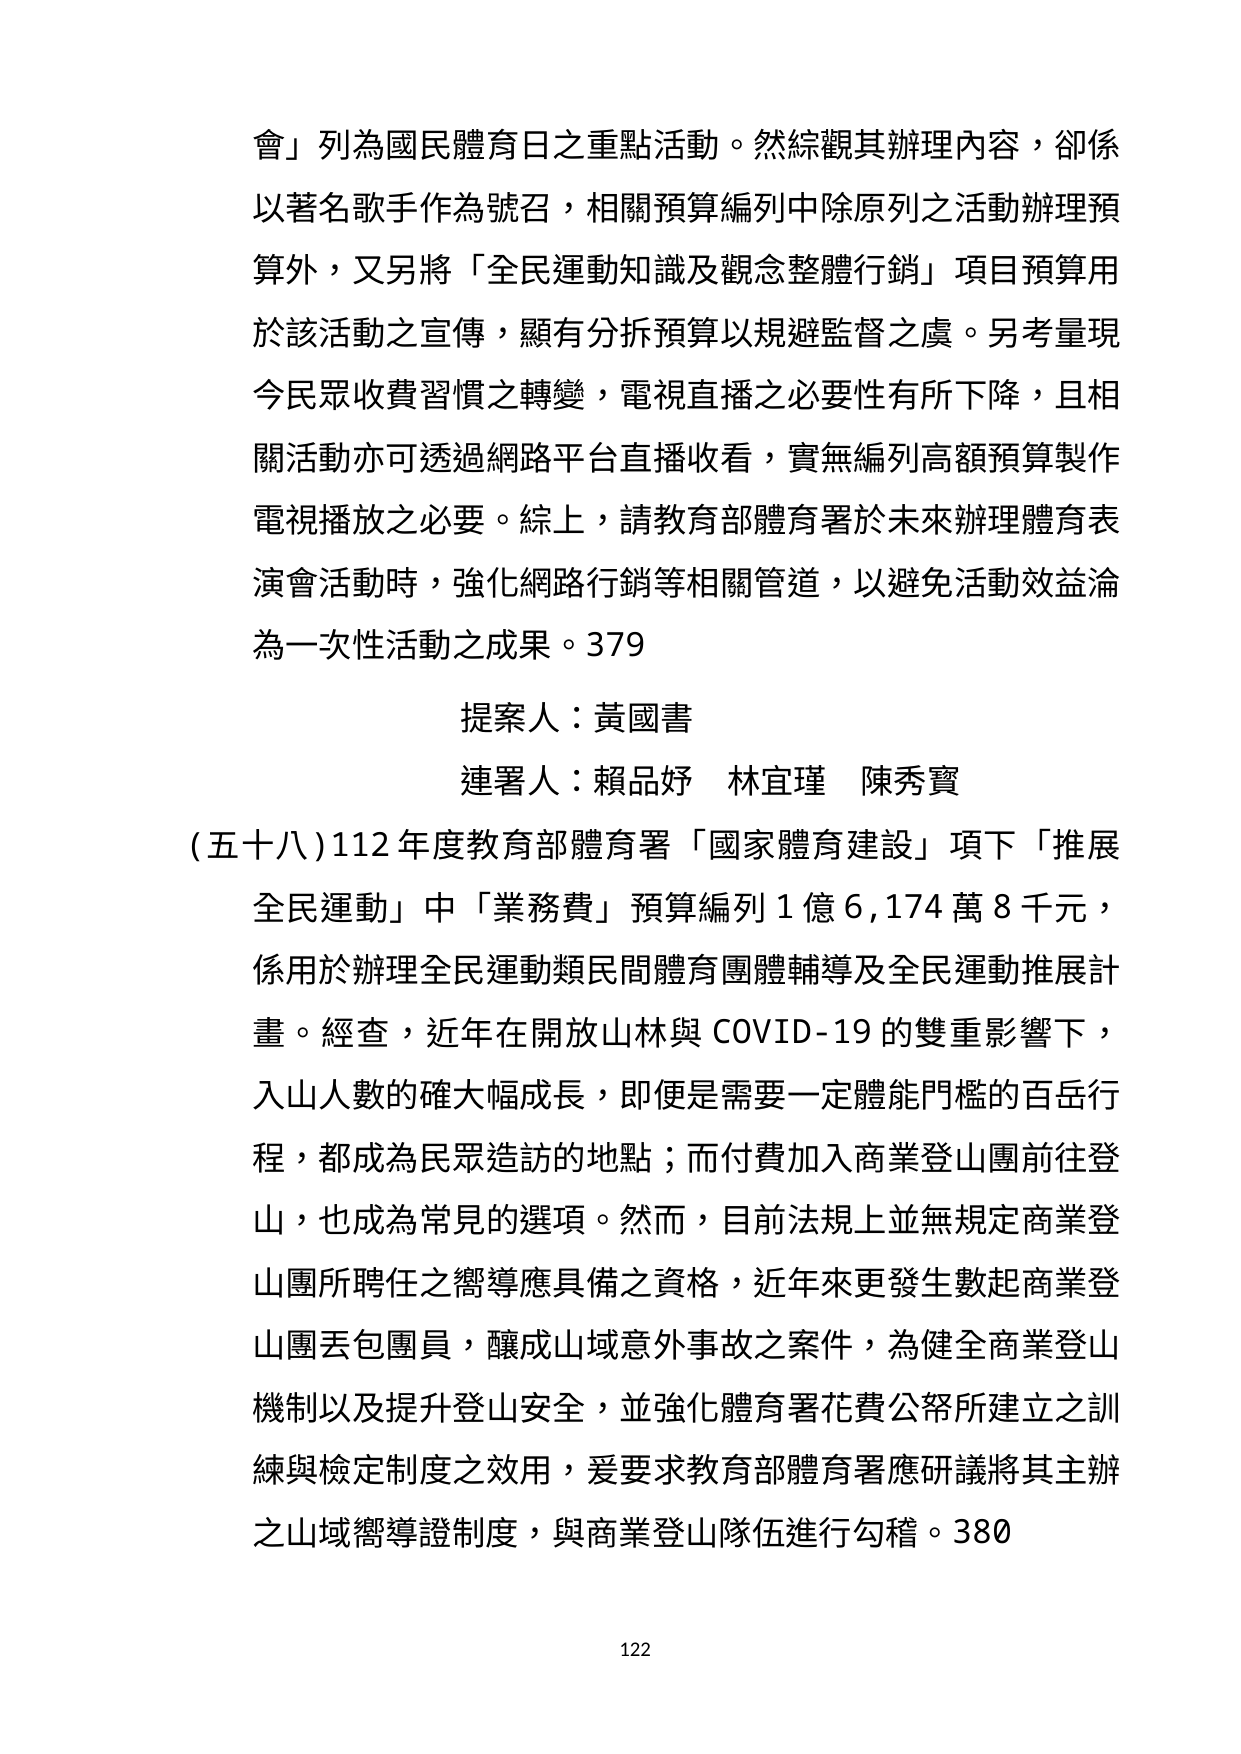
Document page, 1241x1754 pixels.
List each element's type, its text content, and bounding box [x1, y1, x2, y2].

text 連署人：賴品妤 林宜瑾 陳秀寳 [460, 737, 1122, 800]
text 會」列為國民體育日之重點活動。然綜觀其辦理內容，卻係以著名歌手作為號召，相關預算編列中除原列之活動辦理預算外，又另將「全民運動知識及觀念整體行銷」項目預算用於該活動之宣傳，顯有分拆預算以規避監督之虞。另考量現今民眾收費習慣之轉變，電視直播之必要性有所下降，且相關活動亦可透過網路平台直播收看，實無編列高額預算製作電視播放之必要。綜上，請教育部體育署於未來辦理體育表演會活動時，強化網路行銷等相關管道，以避免活動效益淪為一次性活動之成果。379 [185, 112, 1122, 675]
text (五十八)112年度教育部體育署「國家體育建設」項下「推展全民運動」中「業務費」預算編列1億6,174萬8千元，係用於辦理全民運動類民間體育團體輔導及全民運動推展計畫。經查，近年在開放山林與COVID-19的雙重影響下，入山人數的確大幅成長，即便是需要一定體能門檻的百岳行程，都成為民眾造訪的地點；而付費加入商業登山團前往登山，也成為常見的選項。然而，目前法規上並無規定商業登山團所聘任之嚮導應具備之資格，近年來更發生數起商業登山團丟包團員，釀成山域意外事故之案件，為健全商業登山機制以及提升登山安全，並強化體育署花費公帑所建立之訓練與檢定制度之效用，爰要求教育部體育署應研議將其主辦之山域嚮導證制度，與商業登山隊伍進行勾稽。380 [185, 812, 1122, 1562]
text 提案人：黃國書 [460, 675, 1122, 737]
